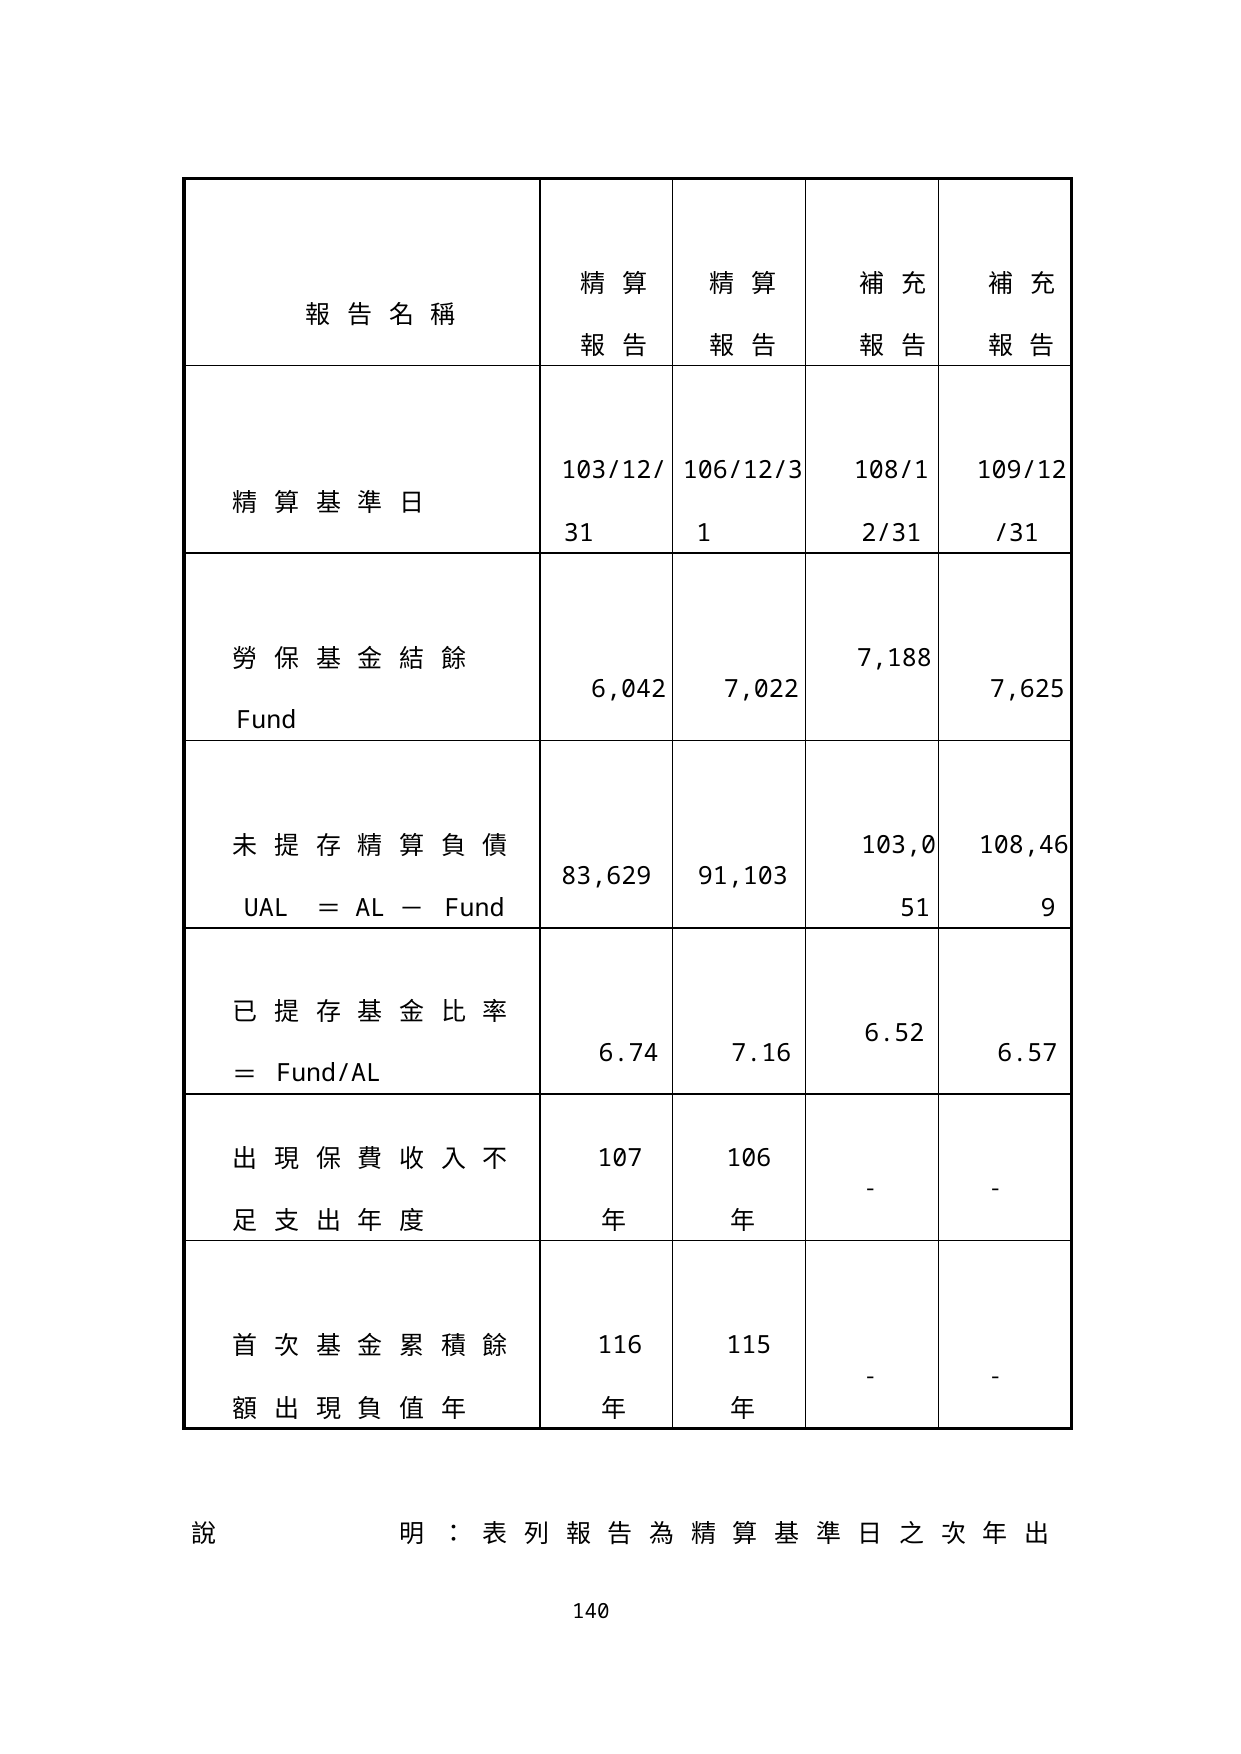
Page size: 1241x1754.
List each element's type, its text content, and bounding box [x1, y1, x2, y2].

table_header 精算報告 [541, 180, 672, 365]
table_cell 首次基金累積餘額出現負值年 [186, 1241, 539, 1427]
table_cell 91,103 [673, 741, 805, 927]
table_cell - [806, 1241, 938, 1427]
table_cell - [939, 1095, 1070, 1240]
table_cell 108/12/31 [806, 366, 938, 552]
table_cell 115 年 [673, 1241, 805, 1427]
table_cell 103,051 [806, 741, 938, 927]
table_header 報告名稱 [186, 180, 539, 365]
table_header 補充報告 [806, 180, 938, 365]
table_cell 出現保費收入不足支出年度 [186, 1095, 539, 1240]
table_cell 勞保基金結餘 Fund [186, 554, 539, 740]
table_cell 109/12/31 [939, 366, 1070, 552]
table_cell 7,625 [939, 554, 1070, 740]
table_cell 106 年 [673, 1095, 805, 1240]
table_cell 精算基準日 [186, 366, 539, 552]
table_cell 106/12/31 [673, 366, 805, 552]
table_cell 6.57 [939, 929, 1070, 1093]
table_cell 已提存基金比率＝Fund/AL [186, 929, 539, 1093]
table_cell 103/12/31 [541, 366, 672, 552]
table_cell 116 年 [541, 1241, 672, 1427]
table_cell - [806, 1095, 938, 1240]
table_cell 7,188 [806, 554, 938, 740]
table_header 精算報告 [673, 180, 805, 365]
table_cell 7.16 [673, 929, 805, 1093]
table_cell 未提存精算負債 UAL＝AL－Fund [186, 741, 539, 927]
table_cell 6,042 [541, 554, 672, 740]
table_header 補充報告 [939, 180, 1070, 365]
table_cell 7,022 [673, 554, 805, 740]
table_cell 83,629 [541, 741, 672, 927]
table_cell 6.52 [806, 929, 938, 1093]
text 說 明：表列報告為精算基準日之次年出 [183, 1490, 1058, 1552]
table_cell 108,469 [939, 741, 1070, 927]
table_cell 6.74 [541, 929, 672, 1093]
table_cell 107 年 [541, 1095, 672, 1240]
table_cell - [939, 1241, 1070, 1427]
